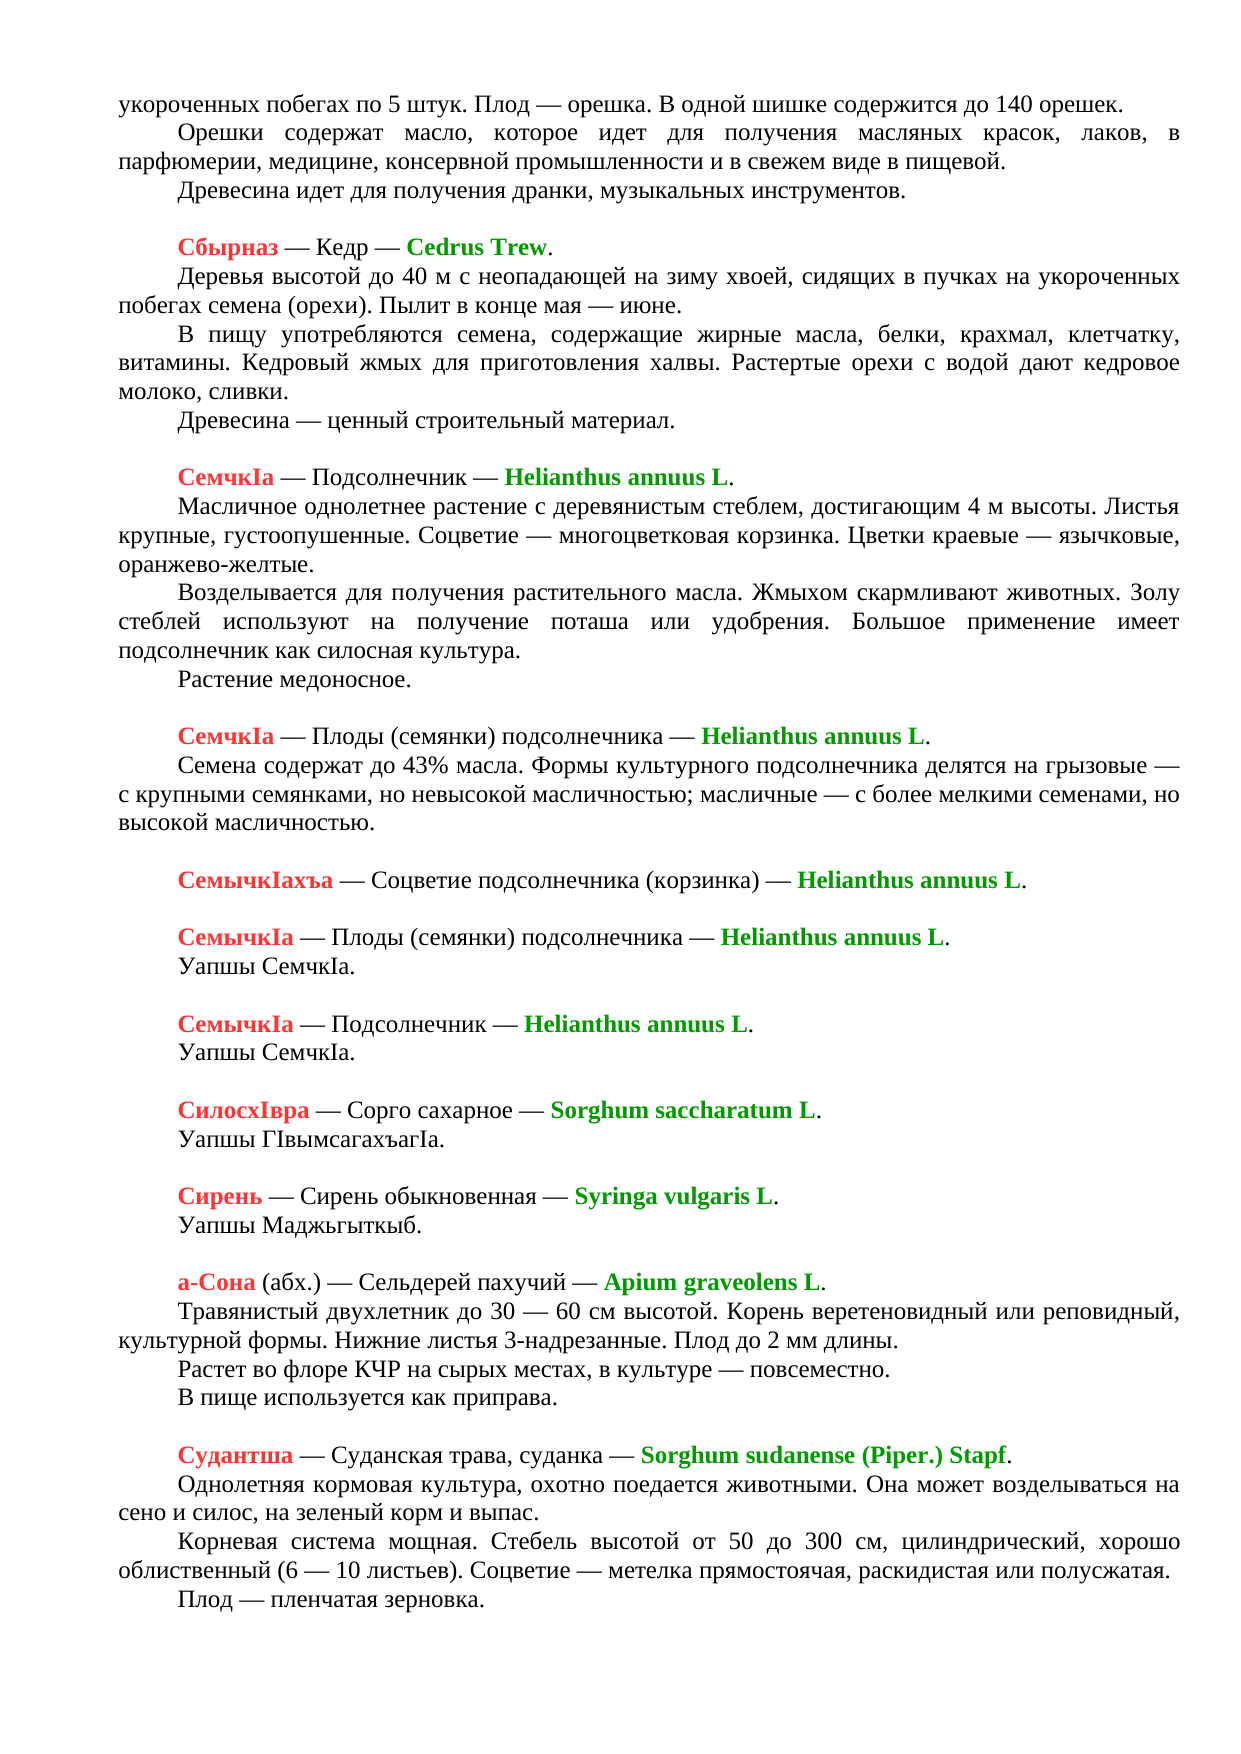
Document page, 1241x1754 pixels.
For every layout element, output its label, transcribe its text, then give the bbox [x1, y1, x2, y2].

text В пище используется как приправа. [118, 1382, 1181, 1411]
text Сбырназ — Кедр — Cedrus Trew. [118, 232, 1181, 261]
text Растет во флоре КЧР на сырых местах, в культуре — повсеместно. [118, 1354, 1181, 1382]
text Растение медоносное. [118, 664, 1181, 692]
text СилосхIвра — Сорго сахарное — Sorghum saccharatum L. [118, 1095, 1181, 1124]
text Сирень — Сирень обыкновенная — Syringa vulgaris L. [118, 1181, 1181, 1210]
text Масличное однолетнее растение с деревянистым стеблем, достигающим 4 м высоты. Листья крупные, густоопушенные. Соцветие — многоцветковая корзинка. Цветки краевые — язычковые, оранжево-желтые. [118, 491, 1181, 577]
text а-Сона (абх.) — Сельдерей пахучий — Apium graveolens L. [118, 1267, 1181, 1296]
text Однолетняя кормовая культура, охотно поедается животными. Она может возделываться на сено и силос, на зеленый корм и выпас. [118, 1469, 1181, 1526]
text СемычкIа — Плоды (семянки) подсолнечника — Helianthus annuus L. [118, 922, 1181, 951]
text СемычкIахъа — Соцветие подсолнечника (корзинка) — Helianthus annuus L. [118, 865, 1181, 894]
text СемчкIа — Подсолнечник — Helianthus annuus L. [118, 462, 1181, 491]
text Плод — пленчатая зерновка. [118, 1584, 1181, 1612]
text Деревья высотой до 40 м с неопадающей на зиму хвоей, сидящих в пучках на укороченных побегах семена (орехи). Пылит в конце мая — июне. [118, 261, 1181, 319]
text В пищу употребляются семена, содержащие жирные масла, белки, крахмал, клетчатку, витамины. Кедровый жмых для приготовления халвы. Растертые орехи с водой дают кедровое молоко, сливки. [118, 319, 1181, 405]
text Судантша — Суданская трава, суданка — Sorghum sudanense (Piper.) Stapf. [118, 1440, 1181, 1469]
text Древесина идет для получения дранки, музыкальных инструментов. [118, 175, 1181, 204]
text СемчкIа — Плоды (семянки) подсолнечника — Helianthus annuus L. [118, 721, 1181, 750]
text Корневая система мощная. Стебель высотой от 50 до 300 см, цилиндрический, хорошо облиственный (6 — 10 листьев). Соцветие — метелка прямостоячая, раскидистая или полусжатая. [118, 1526, 1181, 1584]
text Уапшы Маджьгыткыб. [118, 1210, 1181, 1239]
text Древесина — ценный строительный материал. [118, 405, 1181, 434]
text Уапшы СемчкIа. [118, 1037, 1181, 1066]
text Возделывается для получения растительного масла. Жмыхом скармливают животных. Золу стеблей используют на получение поташа или удобрения. Большое применение имеет подсолнечник как силосная культура. [118, 577, 1181, 664]
text СемычкIа — Подсолнечник — Helianthus annuus L. [118, 1009, 1181, 1037]
text Орешки содержат масло, которое идет для получения масляных красок, лаков, в парфюмерии, медицине, консервной промышленности и в свежем виде в пищевой. [118, 117, 1181, 175]
text укороченных побегах по 5 штук. Плод — орешка. В одной шишке содержится до 140 орешек. [118, 89, 1181, 117]
text Уапшы СемчкIа. [118, 951, 1181, 980]
text Травянистый двухлетник до 30 — 60 см высотой. Корень веретеновидный или реповидный, культурной формы. Нижние листья 3-надрезанные. Плод до 2 мм длины. [118, 1296, 1181, 1354]
text Уапшы ГIвымсагахъагIа. [118, 1124, 1181, 1152]
text Семена содержат до 43% масла. Формы культурного подсолнечника делятся на грызовые — с крупными семянками, но невысокой масличностью; масличные — с более мелкими семенами, но высокой масличностью. [118, 750, 1181, 836]
